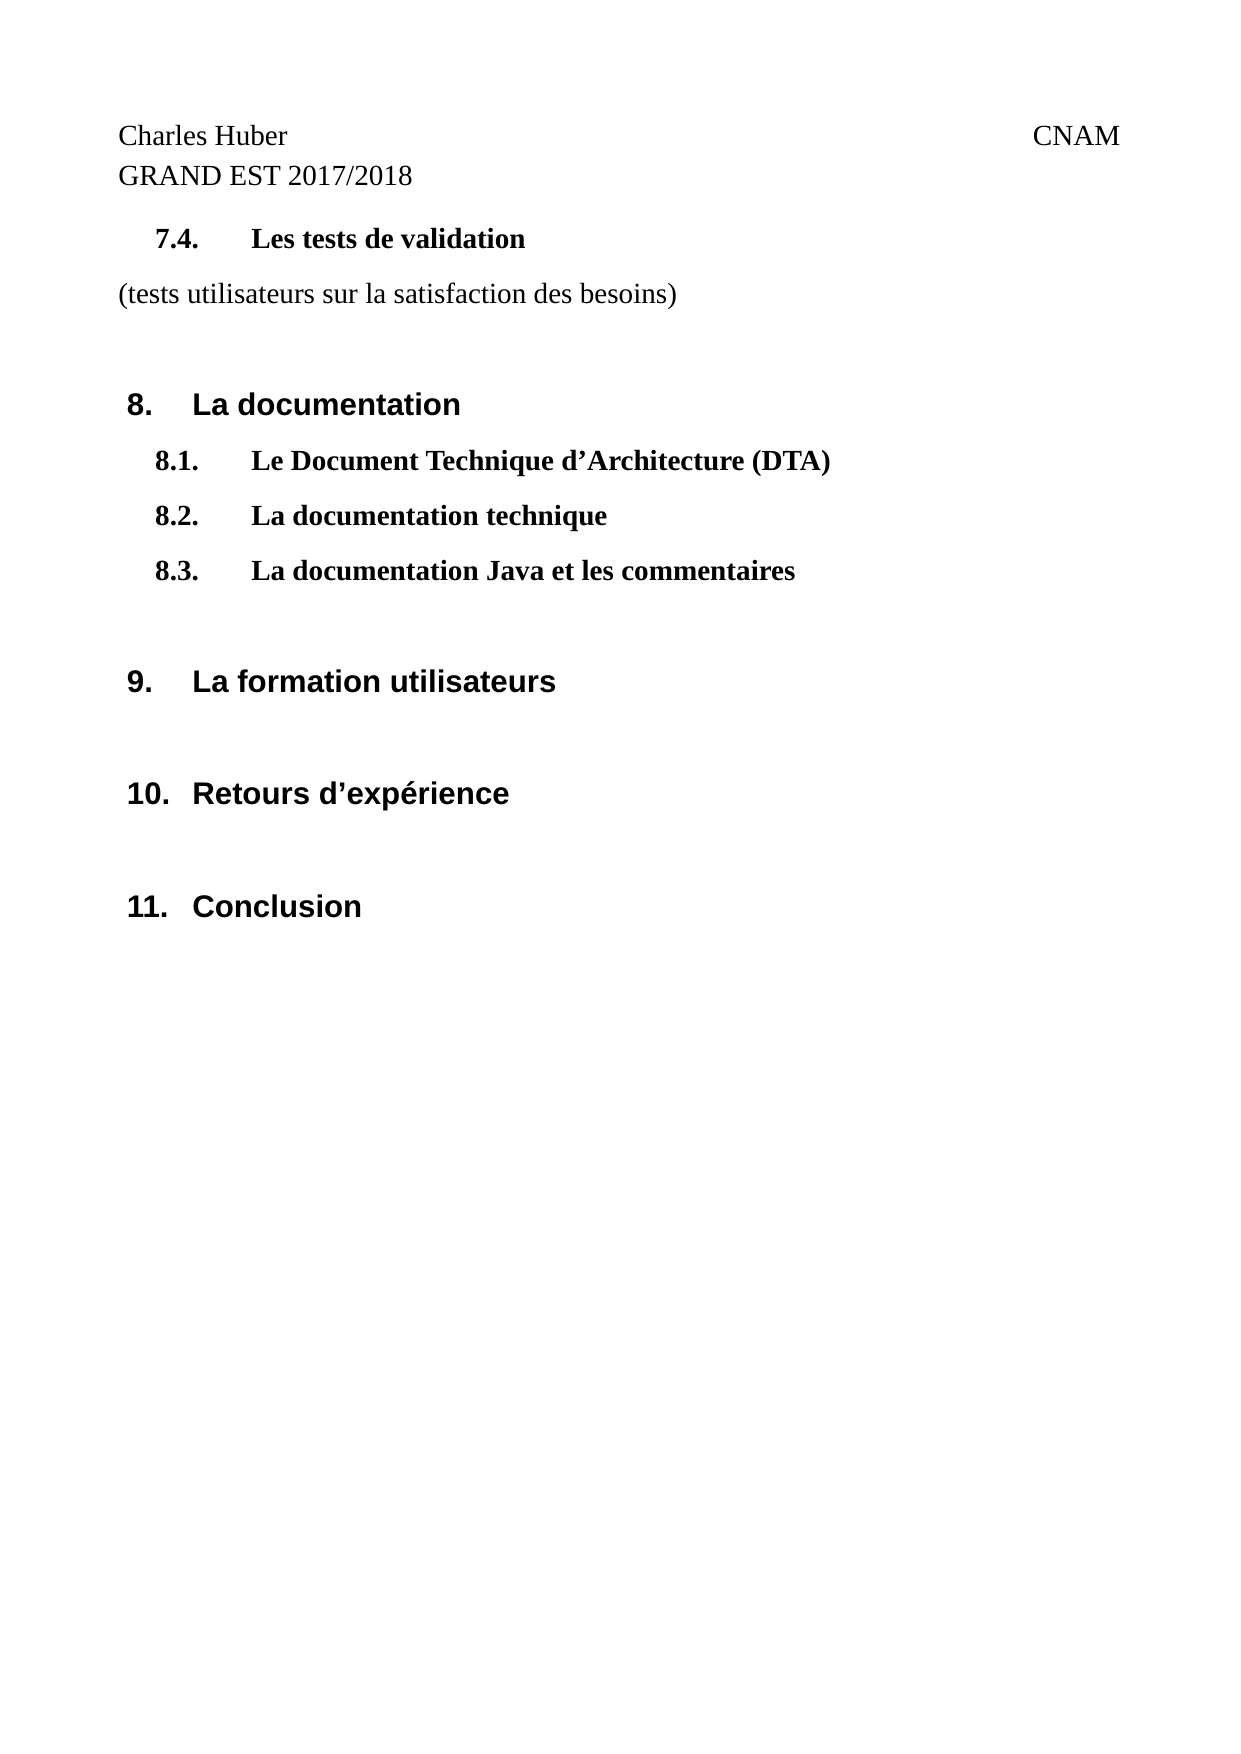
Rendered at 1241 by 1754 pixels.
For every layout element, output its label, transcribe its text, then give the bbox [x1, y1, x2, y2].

subtitle Conclusion [118, 888, 1122, 923]
subtitle La documentation [118, 386, 1122, 422]
subtitle Retours d’expérience [118, 775, 1122, 811]
subtitle Le Document Technique d’Architecture (DTA) [148, 443, 1122, 477]
subtitle Les tests de validation [148, 221, 1122, 255]
subtitle La formation utilisateurs [118, 663, 1122, 698]
subtitle La documentation Java et les commentaires [148, 553, 1122, 587]
subtitle La documentation technique [148, 498, 1122, 532]
text (tests utilisateurs sur la satisfaction des besoins) [118, 276, 1122, 310]
